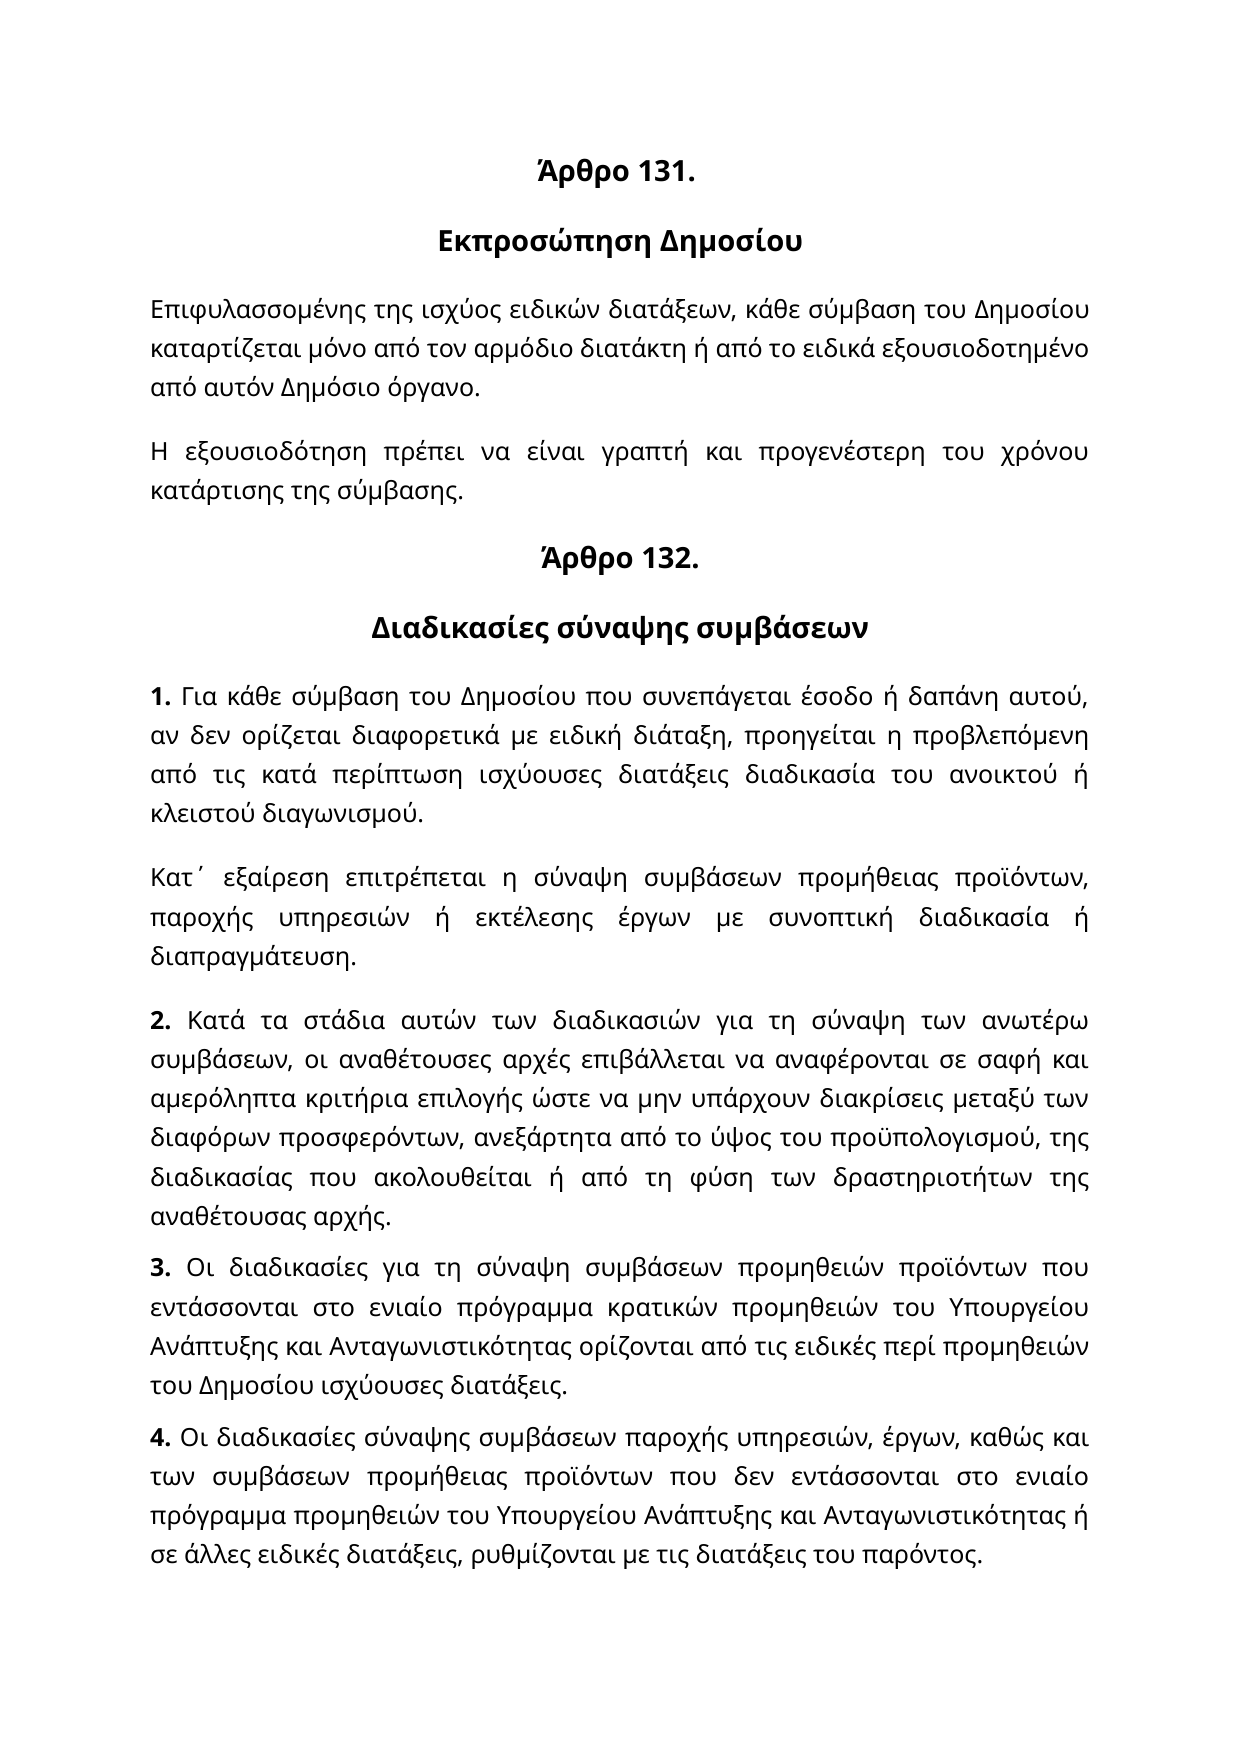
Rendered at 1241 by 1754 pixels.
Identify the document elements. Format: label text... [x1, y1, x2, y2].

subtitle Άρθρο 131. [150, 150, 1090, 190]
text Κατ΄ εξαίρεση επιτρέπεται η σύναψη συμβάσεων προμήθειας προϊόντων, παροχής υπηρεσιών ή εκτέλεσης έργων με συνοπτική διαδικασία ή διαπραγμάτευση. [150, 860, 1090, 972]
subtitle Εκπροσώπηση Δημοσίου [150, 221, 1090, 260]
subtitle Άρθρο 132. [150, 537, 1090, 577]
subtitle Διαδικασίες σύναψης συμβάσεων [150, 608, 1090, 647]
text Η εξουσιοδότηση πρέπει να είναι γραπτή και προγενέστερη του χρόνου κατάρτισης της σύμβασης. [150, 434, 1090, 507]
text Επιφυλασσομένης της ισχύος ειδικών διατάξεων, κάθε σύμβαση του Δημοσίου καταρτίζεται μόνο από τον αρμόδιο διατάκτη ή από το ειδικά εξουσιοδοτημένο από αυτόν Δημόσιο όργανο. [150, 291, 1090, 404]
text 4. Οι διαδικασίες σύναψης συμβάσεων παροχής υπηρεσιών, έργων, καθώς και των συμβάσεων προμήθειας προϊόντων που δεν εντάσσονται στο ενιαίο πρόγραμμα προμηθειών του Υπουργείου Ανάπτυξης και Ανταγωνιστικότητας ή σε άλλες ειδικές διατάξεις, ρυθμίζονται με τις διατάξεις του παρόντος. [150, 1419, 1090, 1571]
text 2. Κατά τα στάδια αυτών των διαδικασιών για τη σύναψη των ανωτέρω συμβάσεων, οι αναθέτουσες αρχές επιβάλλεται να αναφέρονται σε σαφή και αμερόληπτα κριτήρια επιλογής ώστε να μην υπάρχουν διακρίσεις μεταξύ των διαφόρων προσφερόντων, ανεξάρτητα από το ύψος του προϋπολογισμού, της διαδικασίας που ακολουθείται ή από τη φύση των δραστηριοτήτων της αναθέτουσας αρχής. [150, 1002, 1090, 1232]
text 1. Για κάθε σύμβαση του Δημοσίου που συνεπάγεται έσοδο ή δαπάνη αυτού, αν δεν ορίζεται διαφορετικά με ειδική διάταξη, προηγείται η προβλεπόμενη από τις κατά περίπτωση ισχύουσες διατάξεις διαδικασία του ανοικτού ή κλειστού διαγωνισμού. [150, 678, 1090, 830]
text 3. Οι διαδικασίες για τη σύναψη συμβάσεων προμηθειών προϊόντων που εντάσσονται στο ενιαίο πρόγραμμα κρατικών προμηθειών του Υπουργείου Ανάπτυξης και Ανταγωνιστικότητας ορίζονται από τις ειδικές περί προμηθειών του Δημοσίου ισχύουσες διατάξεις. [150, 1250, 1090, 1402]
